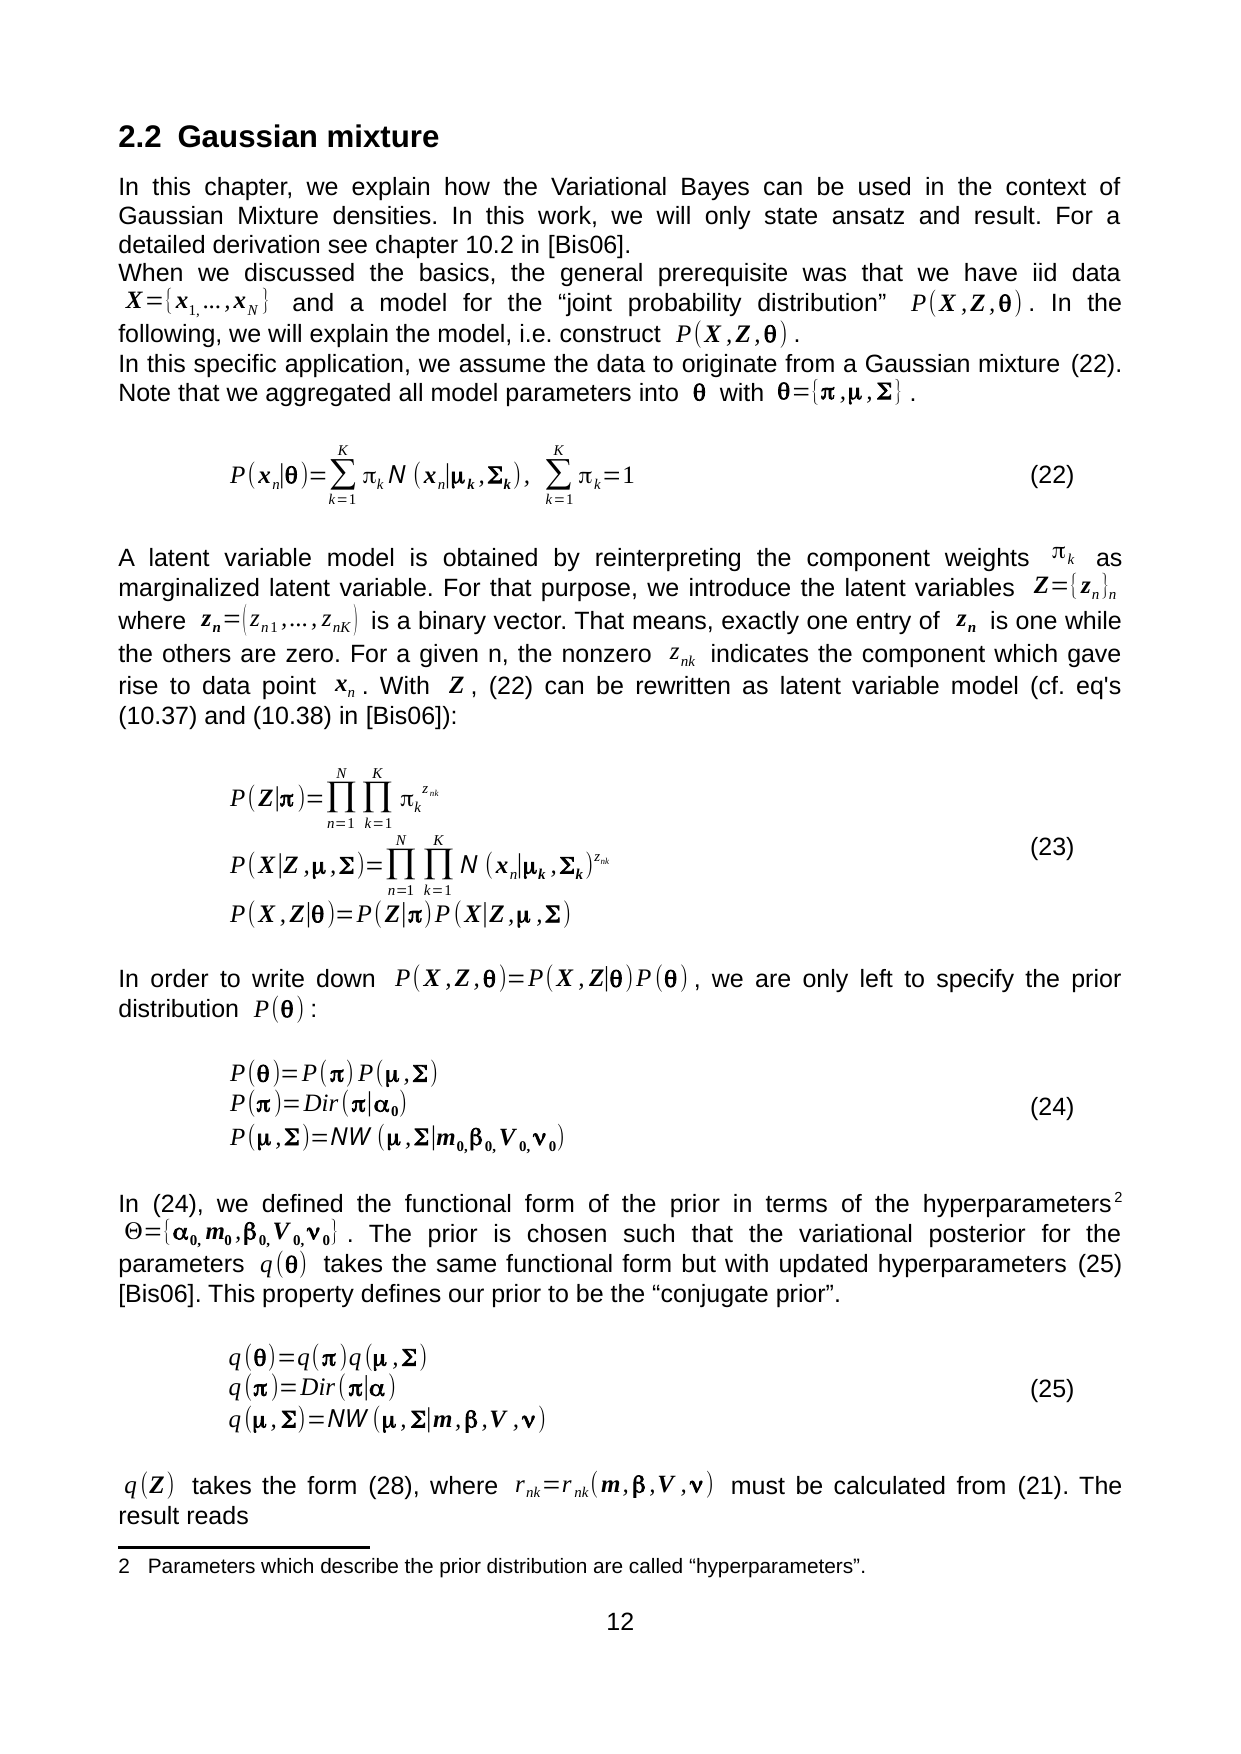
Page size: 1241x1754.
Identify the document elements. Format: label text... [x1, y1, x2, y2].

table_header [118, 758, 217, 934]
table_header (23) [1024, 758, 1123, 934]
table_header [118, 1052, 217, 1160]
text In (24), we defined the functional form of the prior in terms of the hyperparameters . The prior is chosen such that the variational posterior for the parameters takes the same functional form but with updated hyperparameters (25) [Bis06]. This property defines our prior to be the “conjugate prior”. [118, 1189, 1122, 1308]
table_header [217, 1336, 1024, 1440]
text In order to write down , we are only left to specify the prior distribution : [118, 963, 1122, 1023]
text takes the form (28), where must be calculated from (21). The result reads [118, 1469, 1122, 1530]
text Parameters which describe the prior distribution are called “hyperparameters”. [118, 1554, 1122, 1578]
table_header (24) [1024, 1052, 1123, 1160]
text In this chapter, we explain how the Variational Bayes can be used in the context of Gaussian Mixture densities. In this work, we will only state ansatz and result. For a detailed derivation see chapter 10.2 in [Bis06]. [118, 172, 1122, 258]
table_header [217, 1052, 1024, 1160]
table_header [118, 435, 217, 514]
table_header [217, 758, 1024, 934]
table_header [118, 1336, 217, 1440]
text In this specific application, we assume the data to originate from a Gaussian mixture (22). Note that we aggregated all model parameters into with . [118, 349, 1122, 406]
table_header (22) [1024, 435, 1123, 514]
table_header (25) [1024, 1336, 1123, 1440]
text A latent variable model is obtained by reinterpreting the component weights as marginalized latent variable. For that purpose, we introduce the latent variables where is a binary vector. That means, exactly one entry of is one while the others are zero. For a given n, the nonzero indicates the component which gave rise to data point . With , (22) can be rewritten as latent variable model (cf. eq's (10.37) and (10.38) in [Bis06]): [118, 543, 1122, 729]
subtitle Gaussian mixture [118, 118, 1122, 154]
text When we discussed the basics, the general prerequisite was that we have iid data and a model for the “joint probability distribution” . In the following, we will explain the model, i.e. construct . [118, 258, 1122, 349]
table_header [217, 435, 1024, 514]
